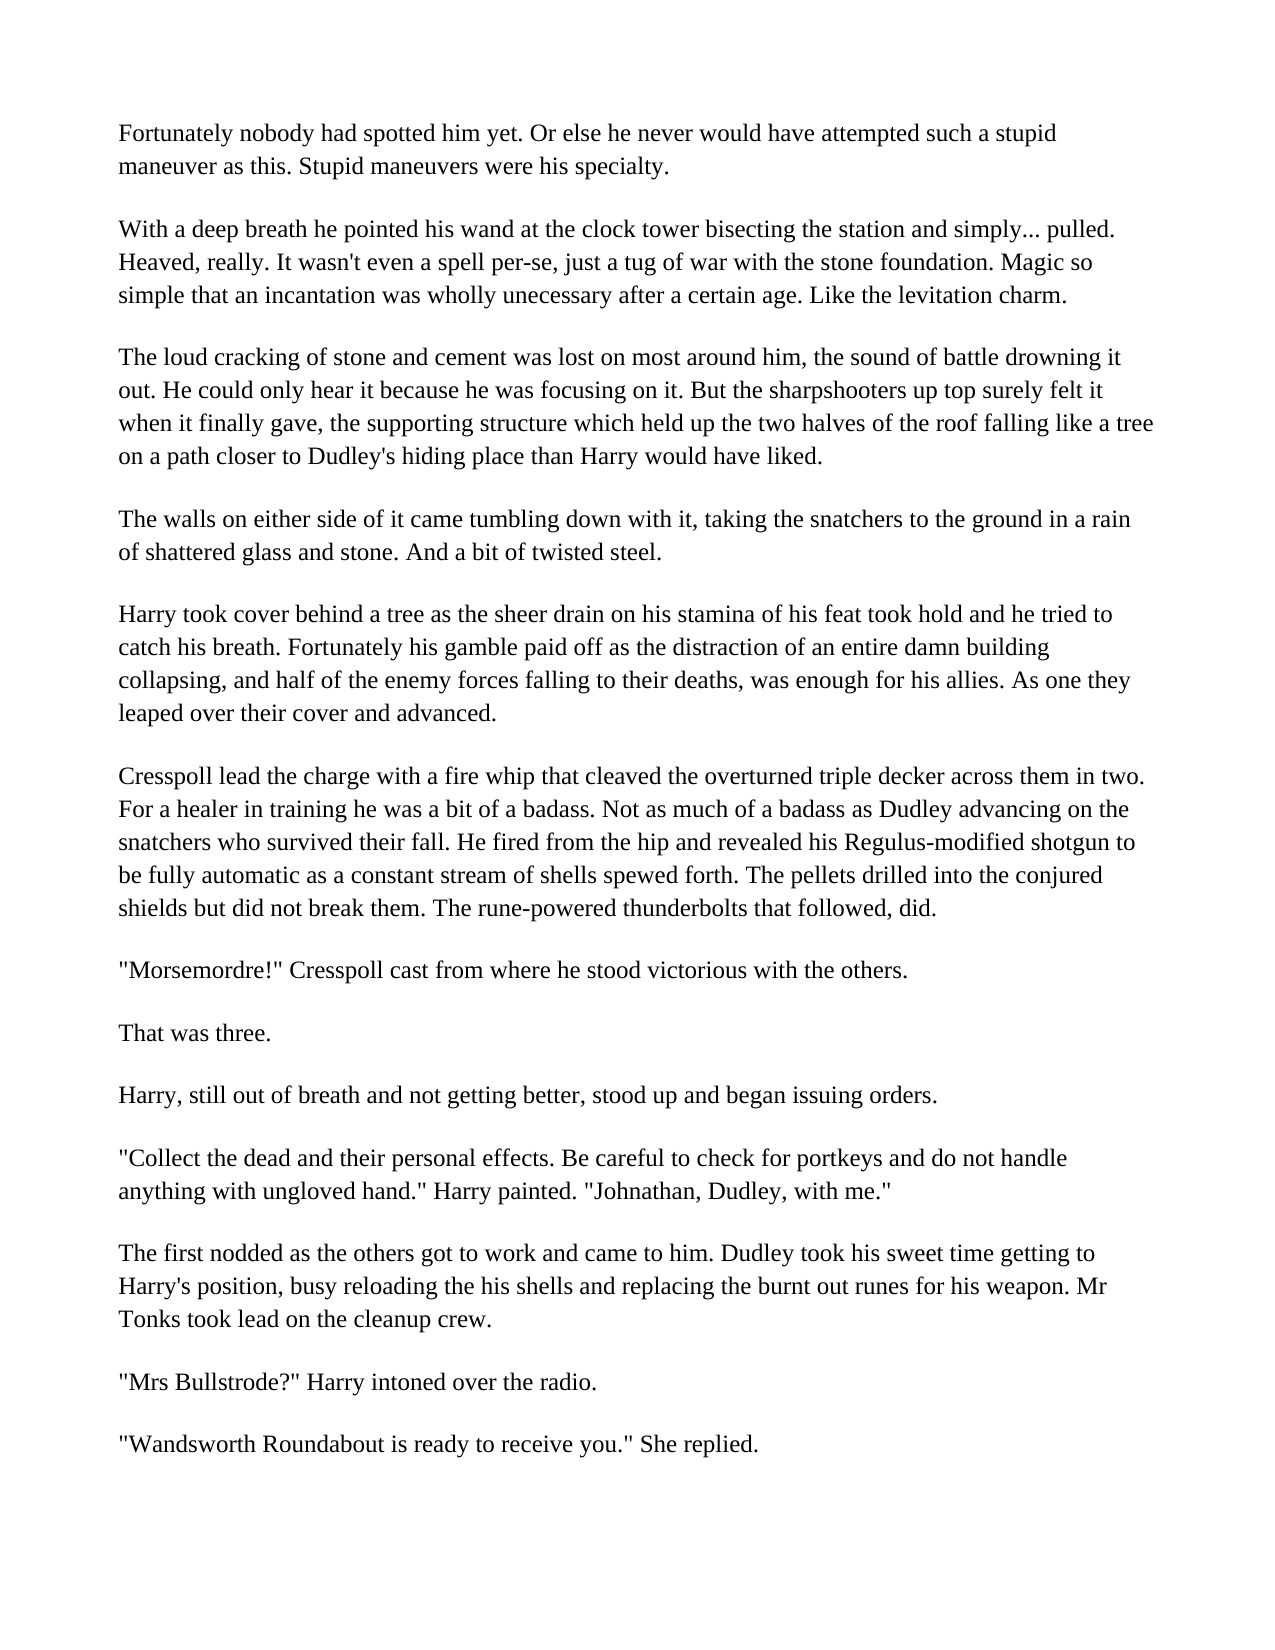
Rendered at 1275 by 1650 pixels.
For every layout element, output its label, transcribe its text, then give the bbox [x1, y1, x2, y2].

text That was three. [118, 1018, 1157, 1047]
text The loud cracking of stone and cement was lost on most around him, the sound of battle drowning it out. He could only hear it because he was focusing on it. But the sharpshooters up top surely felt it when it finally gave, the supporting structure which held up the two halves of the roof falling like a tree on a path closer to Dudley's hiding place than Harry would have liked. [118, 342, 1157, 470]
text Harry, still out of breath and not getting better, stood up and began issuing orders. [118, 1080, 1157, 1109]
text The first nodded as the others got to work and came to him. Dudley took his sweet time getting to Harry's position, busy reloading the his shells and replacing the burnt out runes for his weapon. Mr Tonks took lead on the cleanup crew. [118, 1238, 1157, 1333]
text "Collect the dead and their personal effects. Be careful to check for portkeys and do not handle anything with ungloved hand." Harry painted. "Johnathan, Dudley, with me." [118, 1143, 1157, 1205]
text With a deep breath he pointed his wand at the clock tower bisecting the station and simply... pulled. Heaved, really. It wasn't even a spell per-se, just a tug of war with the stone foundation. Magic so simple that an incantation was wholly unecessary after a certain age. Like the levitation charm. [118, 214, 1157, 308]
text Cresspoll lead the charge with a fire whip that cleaved the overturned triple decker across them in two. For a healer in training he was a bit of a badass. Not as much of a badass as Dudley advancing on the snatchers who survived their fall. He fired from the hip and revealed his Regulus-modified shotgun to be fully automatic as a constant stream of shells spewed forth. The pellets drilled into the conjured shields but did not break them. The rune-powered thunderbolts that followed, did. [118, 761, 1157, 922]
text Harry took cover behind a tree as the sheer drain on his stamina of his feat took hold and he tried to catch his breath. Fortunately his gamble paid off as the distraction of an entire damn building collapsing, and half of the enemy forces falling to their deaths, was enough for his allies. As one they leaped over their cover and advanced. [118, 599, 1157, 727]
text "Mrs Bullstrode?" Harry intoned over the radio. [118, 1367, 1157, 1396]
text Fortunately nobody had spotted him yet. Or else he never would have attempted such a stupid maneuver as this. Stupid maneuvers were his specialty. [118, 118, 1157, 180]
text The walls on either side of it came tumbling down with it, taking the snatchers to the ground in a rain of shattered glass and stone. And a bit of twisted steel. [118, 504, 1157, 566]
text "Wandsworth Roundabout is ready to receive you." She replied. [118, 1429, 1157, 1458]
text "Morsemordre!" Cresspoll cast from where he stood victorious with the others. [118, 955, 1157, 984]
